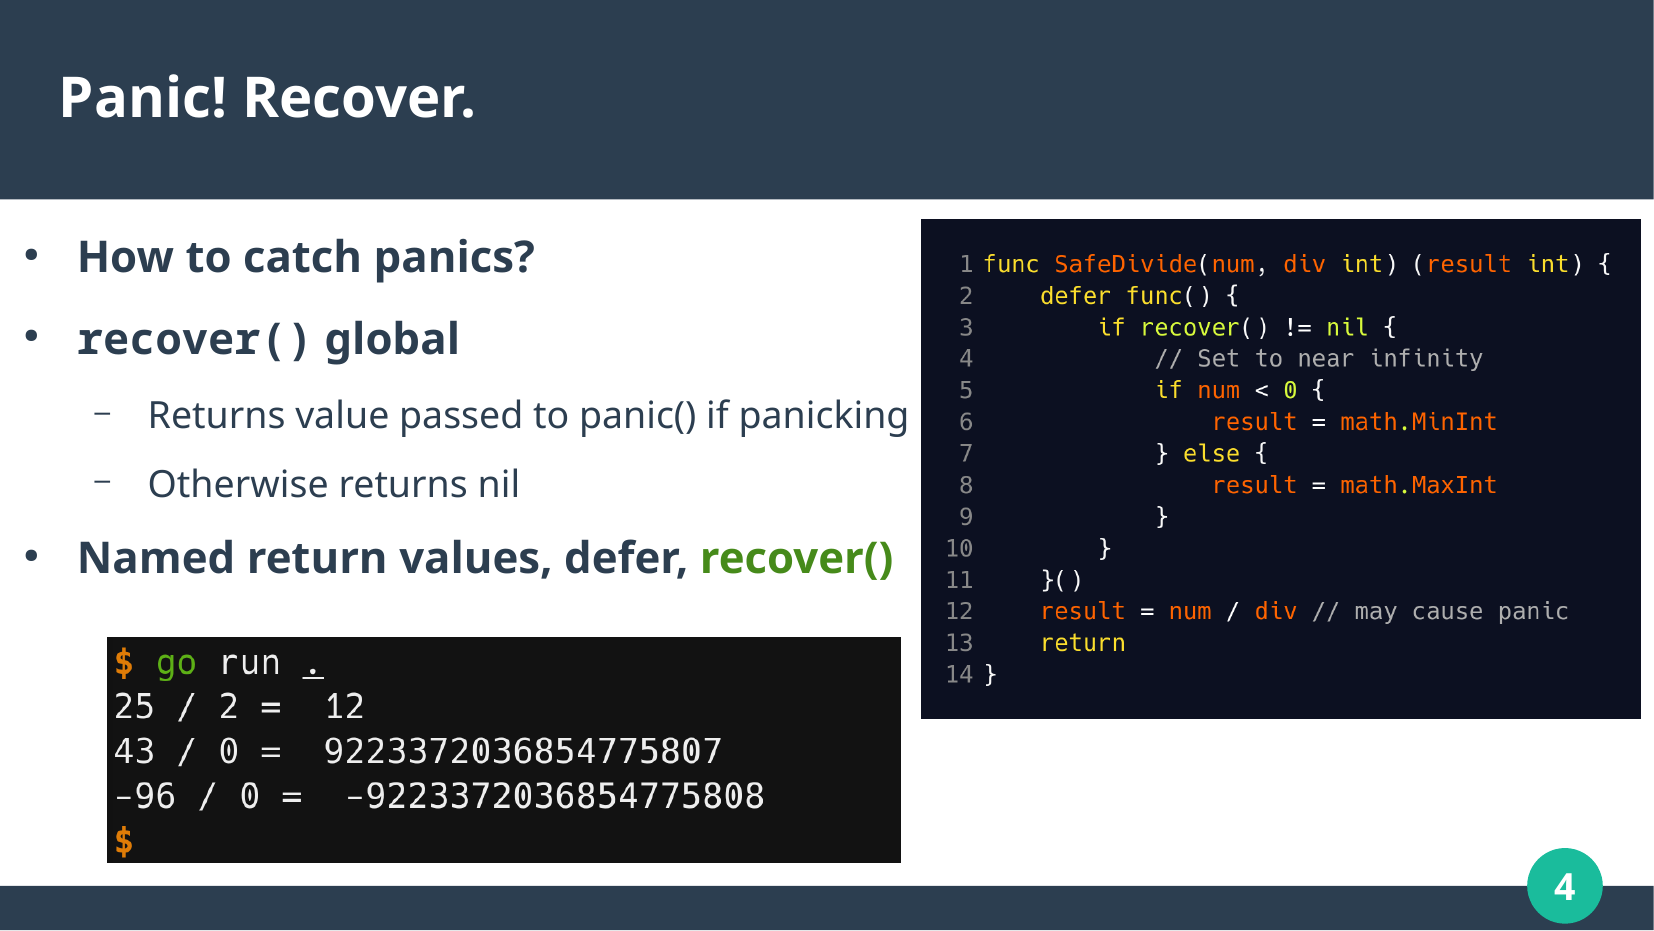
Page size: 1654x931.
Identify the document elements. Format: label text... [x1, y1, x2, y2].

picture [920, 219, 1641, 719]
picture [107, 637, 901, 863]
list How to catch panics? recover() global Returns value passed to panic() if panicking Otherwise returns nil Named return values, defer, recover() [5, 225, 1035, 846]
title Panic! Recover. [59, 37, 1595, 155]
